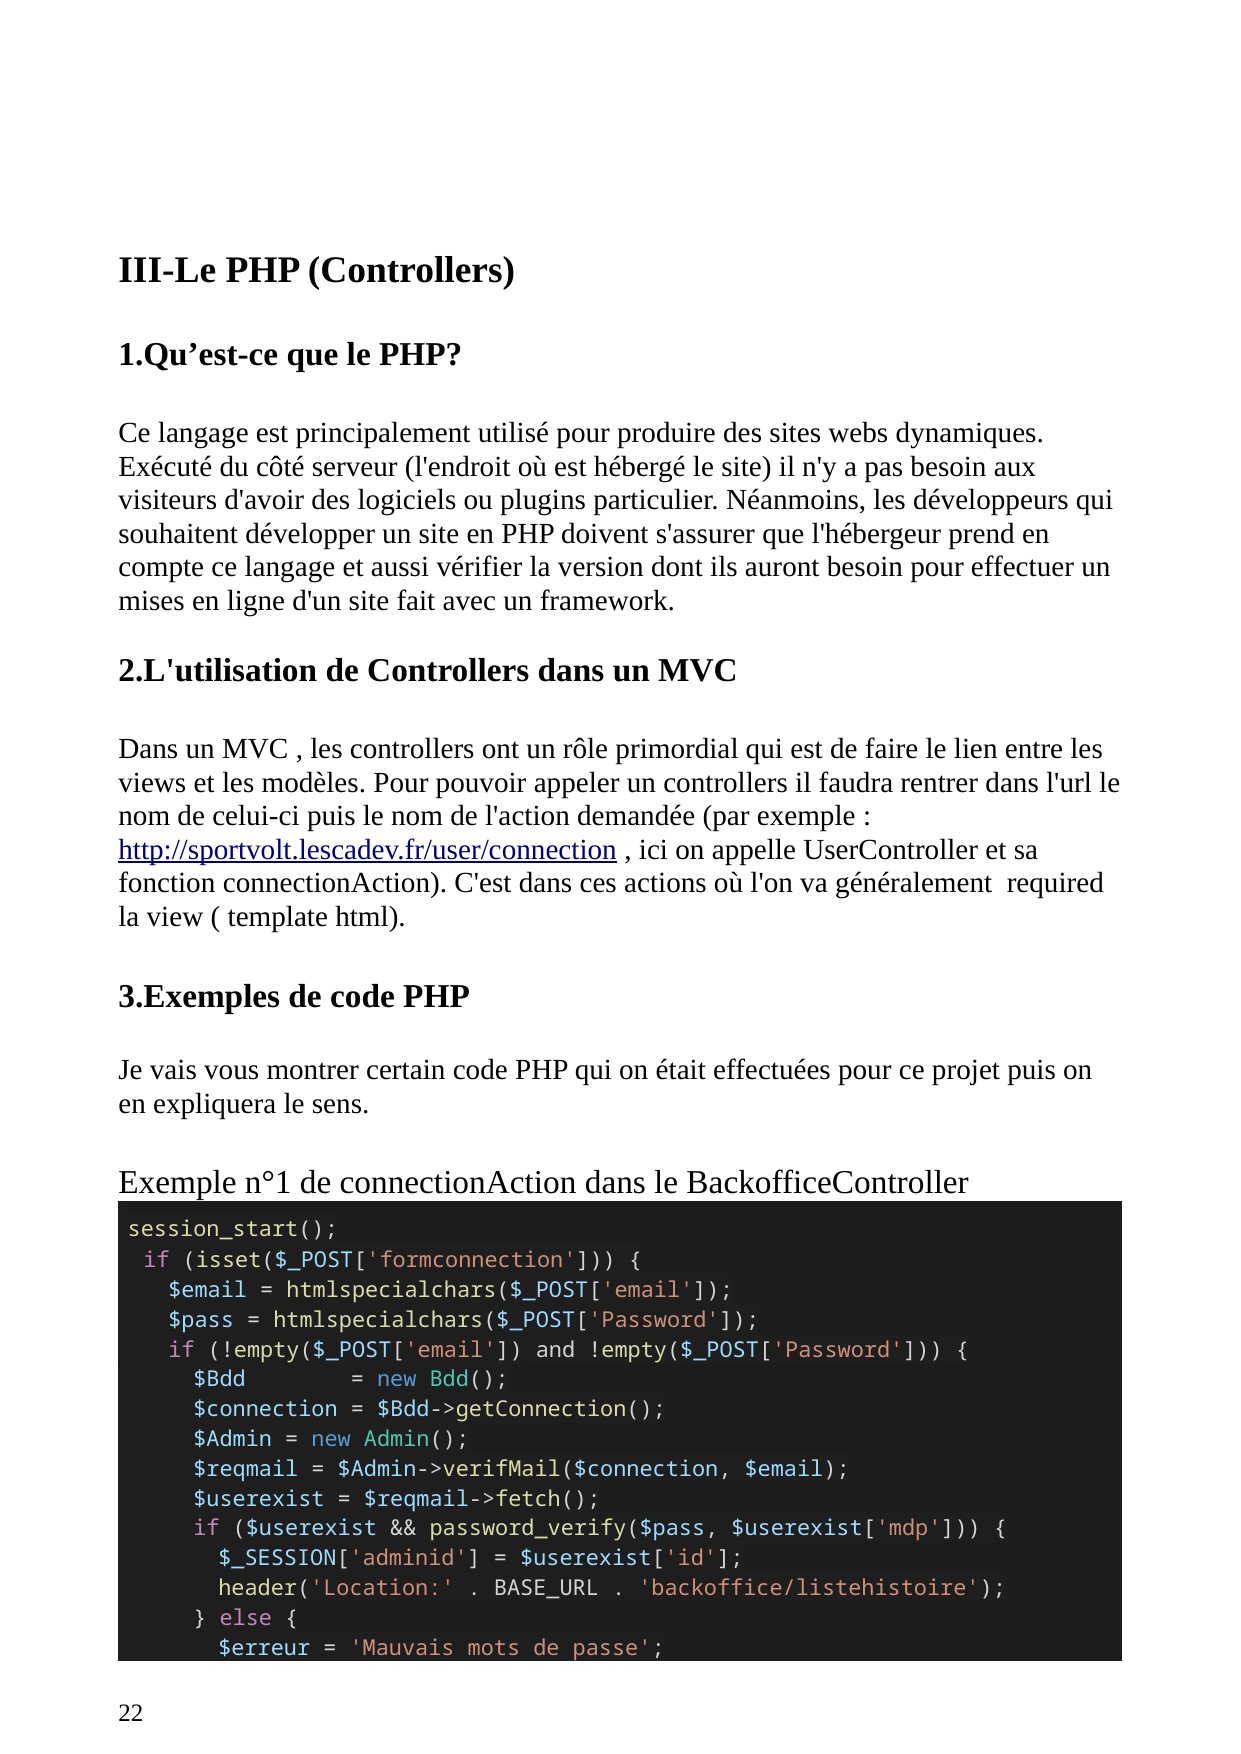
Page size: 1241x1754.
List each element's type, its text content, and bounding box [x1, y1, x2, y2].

text session_start(); [118, 1201, 1122, 1244]
text $reqmail = $Admin->verifMail($connection, $email); [118, 1453, 1122, 1482]
text $connection = $Bdd->getConnection(); [118, 1393, 1122, 1423]
text $erreur = 'Mauvais mots de passe'; [118, 1631, 1122, 1661]
text $userexist = $reqmail->fetch(); [118, 1482, 1122, 1512]
text 1.Qu’est-ce que le PHP? [118, 334, 1122, 372]
text Exemple n°1 de connectionAction dans le BackofficeController [118, 1163, 1122, 1201]
text Dans un MVC , les controllers ont un rôle primordial qui est de faire le lien entre les views et les modèles. Pour pouvoir appeler un controllers il faudra rentrer dans l'url le nom de celui-ci puis le nom de l'action demandée (par exemple : http://sportvolt.lescadev.fr/user/connection , ici on appelle UserController et sa fonction connectionAction). C'est dans ces actions où l'on va généralement required la view ( template html). [118, 731, 1122, 933]
text $_SESSION['adminid'] = $userexist['id']; [118, 1542, 1122, 1572]
text $pass = htmlspecialchars($_POST['Password']); [118, 1304, 1122, 1333]
text header('Location:' . BASE_URL . 'backoffice/listehistoire'); [118, 1572, 1122, 1602]
text III-Le PHP (Controllers) [118, 247, 1122, 291]
text $Admin = new Admin(); [118, 1423, 1122, 1453]
text Ce langage est principalement utilisé pour produire des sites webs dynamiques. Exécuté du côté serveur (l'endroit où est hébergé le site) il n'y a pas besoin aux visiteurs d'avoir des logiciels ou plugins particulier. Néanmoins, les développeurs qui souhaitent développer un site en PHP doivent s'assurer que l'hébergeur prend en compte ce langage et aussi vérifier la version dont ils auront besoin pour effectuer un mises en ligne d'un site fait avec un framework. [118, 415, 1122, 616]
text $email = htmlspecialchars($_POST['email']); [118, 1274, 1122, 1304]
text 3.Exemples de code PHP [118, 976, 1122, 1014]
text 2.L'utilisation de Controllers dans un MVC [118, 650, 1122, 688]
text Je vais vous montrer certain code PHP qui on était effectuées pour ce projet puis on en expliquera le sens. [118, 1052, 1122, 1119]
text if ($userexist && password_verify($pass, $userexist['mdp'])) { [118, 1512, 1122, 1542]
text if (isset($_POST['formconnection'])) { [118, 1244, 1122, 1274]
text if (!empty($_POST['email']) and !empty($_POST['Password'])) { [118, 1333, 1122, 1363]
text $Bdd = new Bdd(); [118, 1363, 1122, 1393]
text } else { [118, 1602, 1122, 1631]
